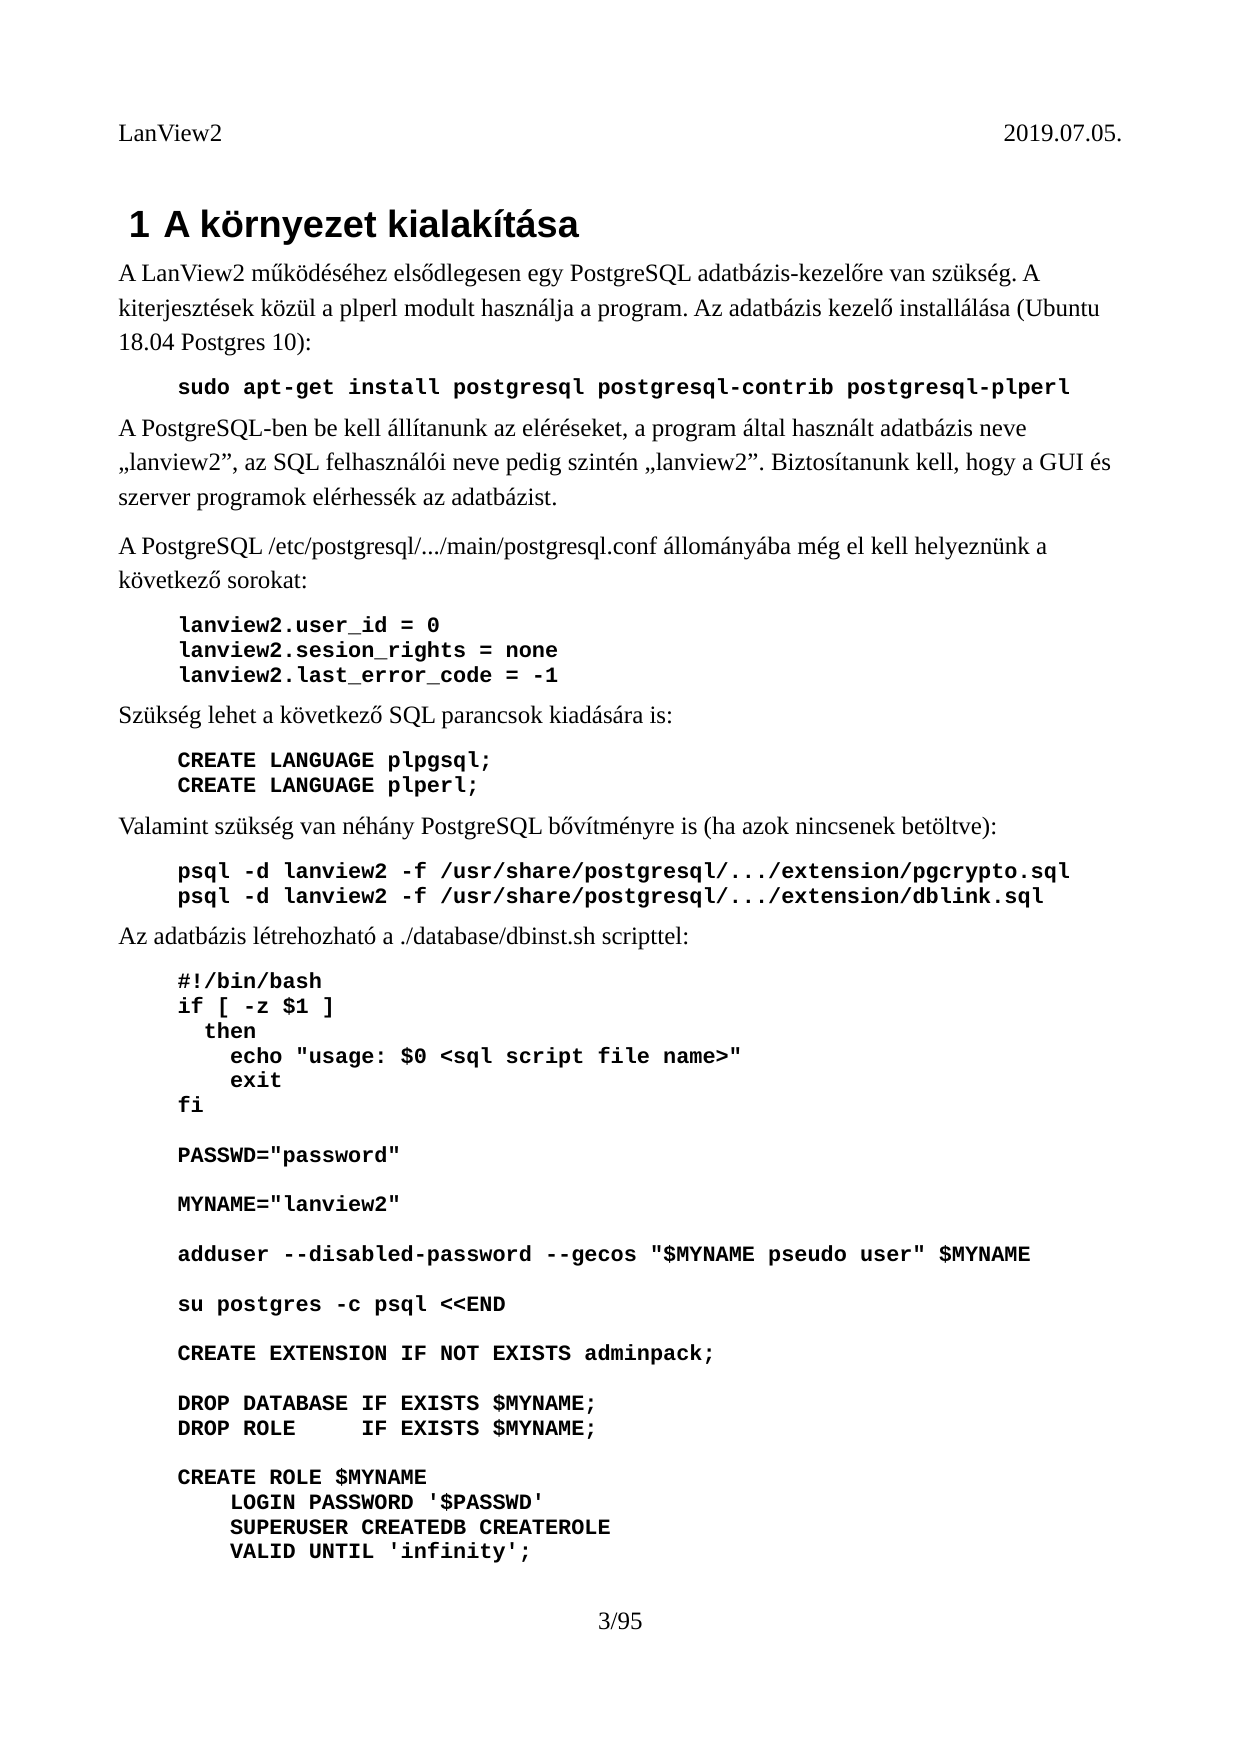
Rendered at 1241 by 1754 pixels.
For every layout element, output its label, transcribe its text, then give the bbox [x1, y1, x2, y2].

text #!/bin/bash if [ -z $1 ] then echo "usage: $0 <sql script file name>" exit fi PASSWD="password" MYNAME="lanview2" adduser --disabled-password --gecos "$MYNAME pseudo user" $MYNAME su postgres -c psql <<END CREATE EXTENSION IF NOT EXISTS adminpack; DROP DATABASE IF EXISTS $MYNAME; DROP ROLE IF EXISTS $MYNAME; CREATE ROLE $MYNAME LOGIN PASSWORD '$PASSWD' SUPERUSER CREATEDB CREATEROLE VALID UNTIL 'infinity'; [177, 970, 1122, 1565]
text A PostgreSQL-ben be kell állítanunk az eléréseket, a program által használt adatbázis neve „lanview2”, az SQL felhasználói neve pedig szintén „lanview2”. Biztosítanunk kell, hogy a GUI és szerver programok elérhessék az adatbázist. [118, 413, 1122, 511]
text lanview2.user_id = 0 lanview2.sesion_rights = none lanview2.last_error_code = -1 [177, 614, 1122, 689]
text A PostgreSQL /etc/postgresql/.../main/postgresql.conf állományába még el kell helyeznünk a következő sorokat: [118, 531, 1122, 594]
text Az adatbázis létrehozható a ./database/dbinst.sh scripttel: [118, 921, 1122, 950]
text sudo apt-get install postgresql postgresql-contrib postgresql-plperl [177, 376, 1122, 401]
subtitle A környezet kialakítása [118, 202, 1122, 246]
text A LanView2 működéséhez elsődlegesen egy PostgreSQL adatbázis-kezelőre van szükség. A kiterjesztések közül a plperl modult használja a program. Az adatbázis kezelő installálása (Ubuntu 18.04 Postgres 10): [118, 258, 1122, 356]
text CREATE LANGUAGE plpgsql; CREATE LANGUAGE plperl; [177, 749, 1122, 799]
text Valamint szükség van néhány PostgreSQL bővítményre is (ha azok nincsenek betöltve): [118, 811, 1122, 840]
text psql -d lanview2 -f /usr/share/postgresql/.../extension/pgcrypto.sql psql -d lanview2 -f /usr/share/postgresql/.../extension/dblink.sql [177, 860, 1122, 909]
text Szükség lehet a következő SQL parancsok kiadására is: [118, 701, 1122, 729]
